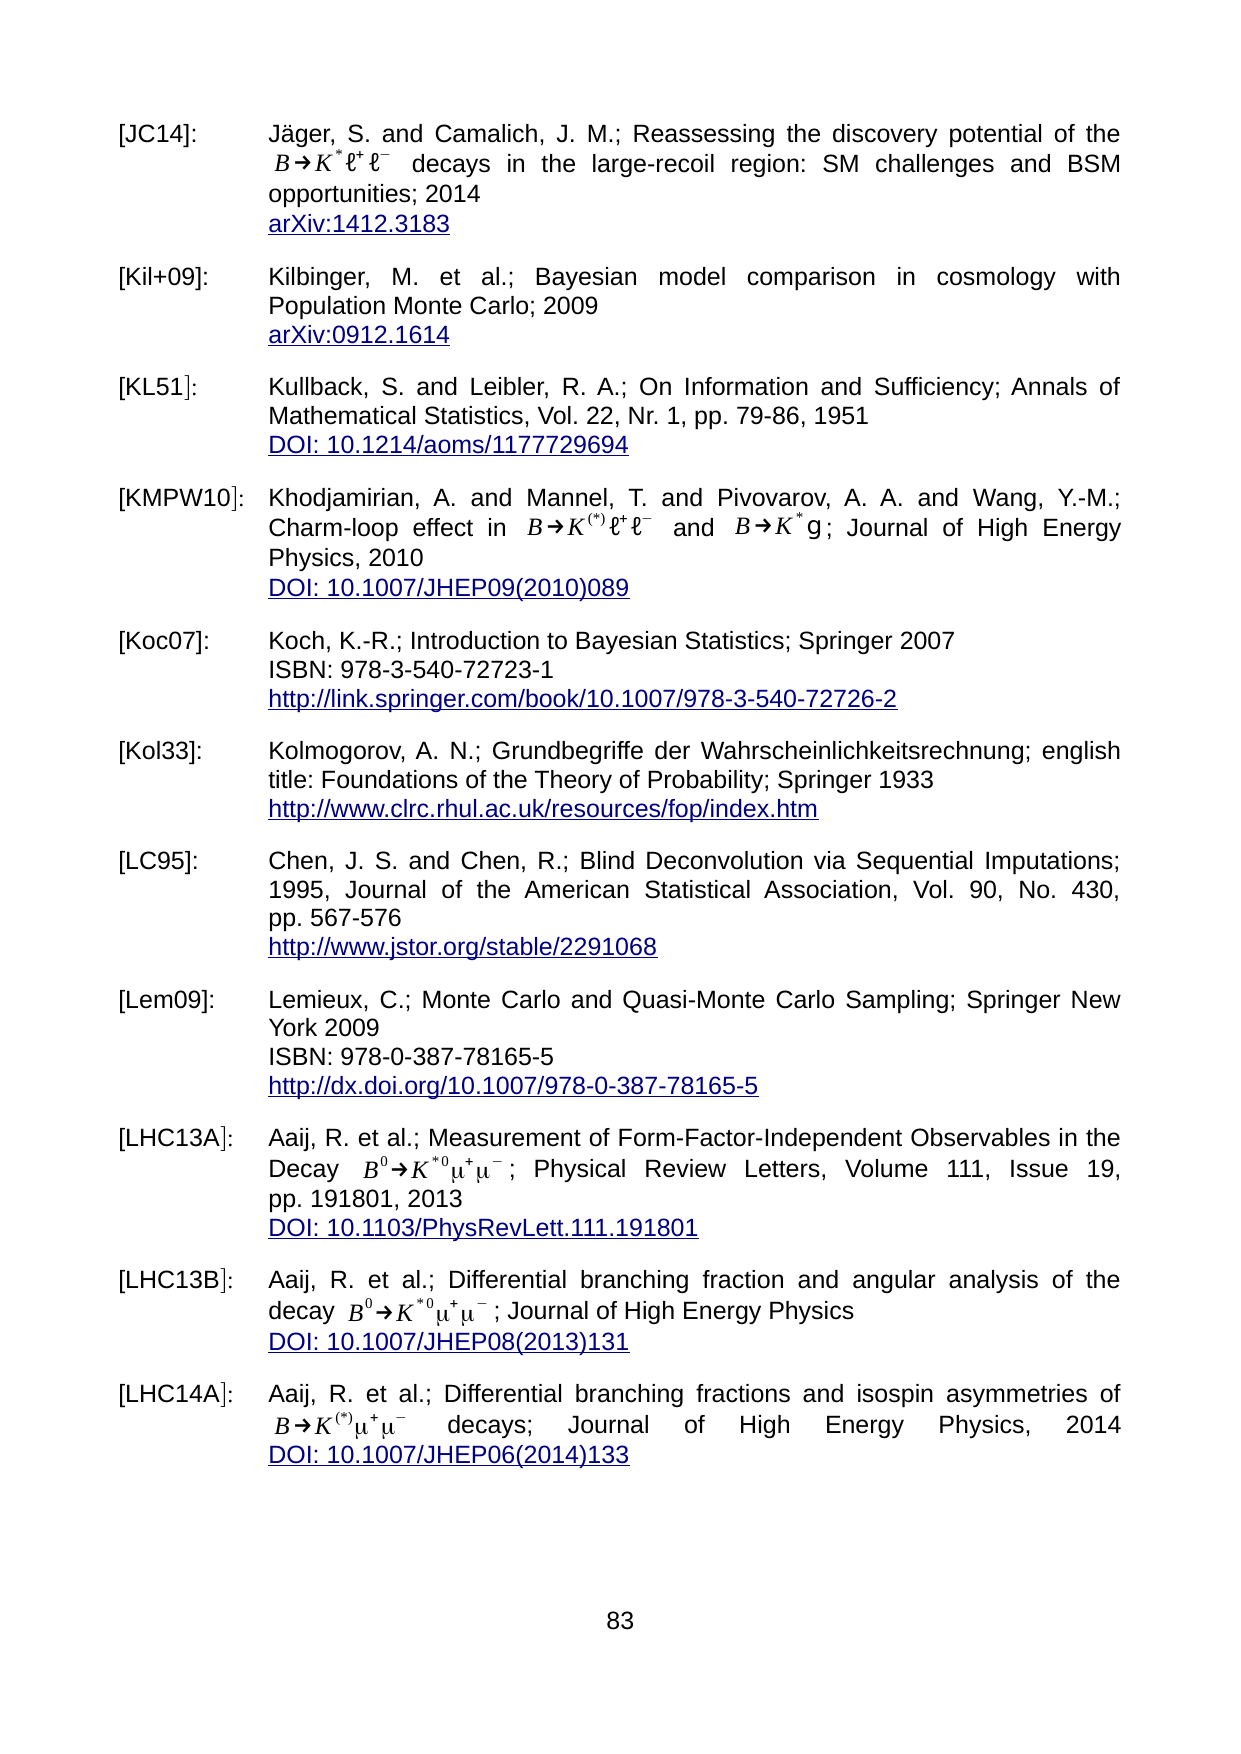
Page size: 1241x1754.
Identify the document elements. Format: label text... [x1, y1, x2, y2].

text [JC14]: Jäger, S. and Camalich, J. M.; Reassessing the discovery potential of the decays in the large-recoil region: SM challenges and BSM opportunities; 2014 arXiv:1412.3183 [118, 118, 1122, 238]
text [LHC14A]: Aaij, R. et al.; Differential branching fractions and isospin asymmetries of decays; Journal of High Energy Physics, 2014 DOI: 10.1007/JHEP06(2014)133 [118, 1379, 1122, 1469]
text [Lem09]: Lemieux, C.; Monte Carlo and Quasi-Monte Carlo Sampling; Springer New York 2009 ISBN: 978-0-387-78165-5 http://dx.doi.org/10.1007/978-0-387-78165-5 [118, 984, 1122, 1099]
text [KL51]: Kullback, S. and Leibler, R. A.; On Information and Sufficiency; Annals of Mathematical Statistics, Vol. 22, Nr. 1, pp. 79-86, 1951 DOI: 10.1214/aoms/1177729694 [118, 372, 1122, 458]
text [Kil+09]: Kilbinger, M. et al.; Bayesian model comparison in cosmology with Population Monte Carlo; 2009 arXiv:0912.1614 [118, 262, 1122, 348]
text [LC95]: Chen, J. S. and Chen, R.; Blind Deconvolution via Sequential Imputations; 1995, Journal of the American Statistical Association, Vol. 90, No. 430, pp. 567-576 http://www.jstor.org/stable/2291068 [118, 846, 1122, 961]
text [Koc07]: Koch, K.-R.; Introduction to Bayesian Statistics; Springer 2007 ISBN: 978-3-540-72723-1 http://link.springer.com/book/10.1007/978-3-540-72726-2 [118, 626, 1122, 712]
text [LHC13B]: Aaij, R. et al.; Differential branching fraction and angular analysis of the decay ; Journal of High Energy Physics DOI: 10.1007/JHEP08(2013)131 [118, 1266, 1122, 1355]
text [Kol33]: Kolmogorov, A. N.; Grundbegriffe der Wahrscheinlichkeitsrechnung; english title: Foundations of the Theory of Probability; Springer 1933 http://www.clrc.rhul.ac.uk/resources/fop/index.htm [118, 736, 1122, 822]
text [KMPW10]: Khodjamirian, A. and Mannel, T. and Pivovarov, A. A. and Wang, Y.-M.; Charm-loop effect in and ; Journal of High Energy Physics, 2010 DOI: 10.1007/JHEP09(2010)089 [118, 482, 1122, 602]
text [LHC13A]: Aaij, R. et al.; Measurement of Form-Factor-Independent Observables in the Decay ; Physical Review Letters, Volume 111, Issue 19, pp. 191801, 2013 DOI: 10.1103/PhysRevLett.111.191801 [118, 1123, 1122, 1242]
